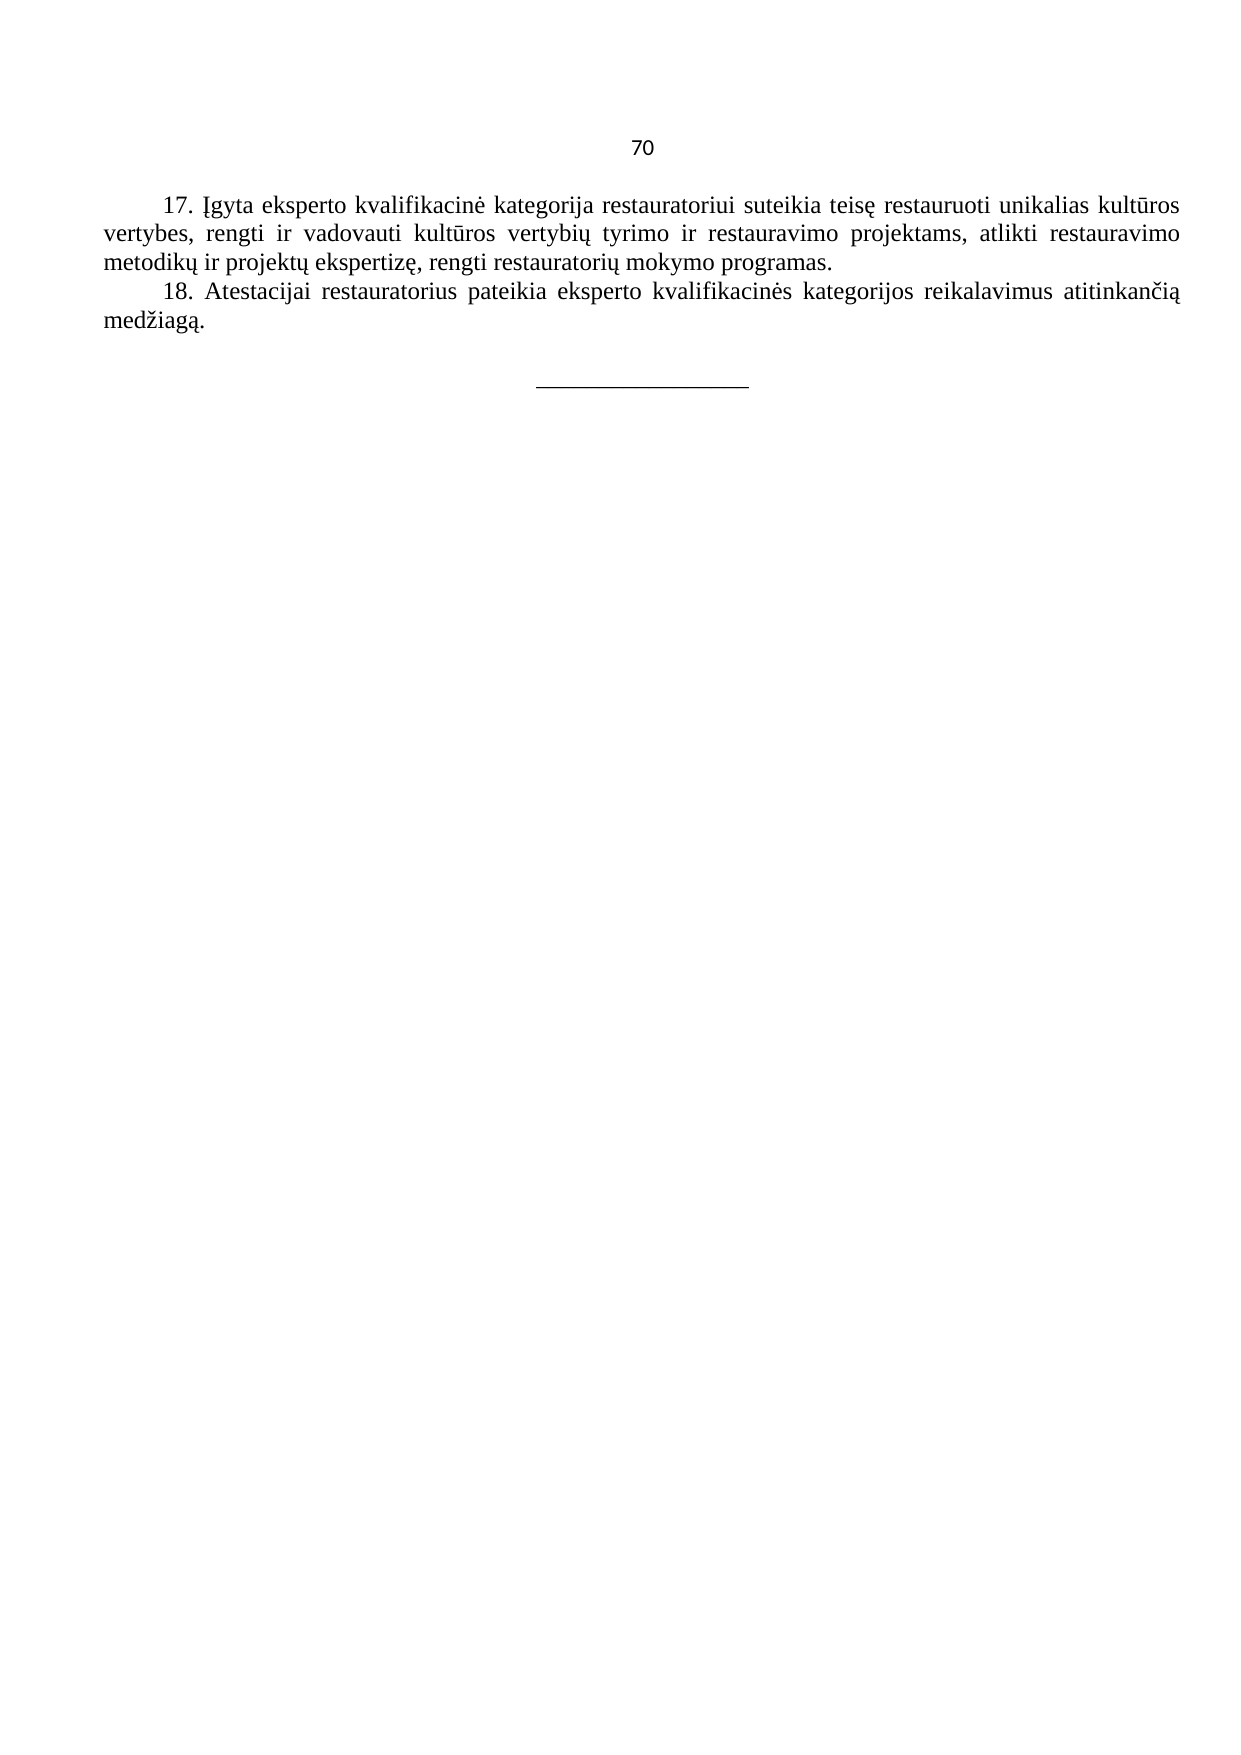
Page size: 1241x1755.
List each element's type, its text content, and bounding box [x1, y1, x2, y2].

text 17. Įgyta eksperto kvalifikacinė kategorija restauratoriui suteikia teisę restauruoti unikalias kultūros vertybes, rengti ir vadovauti kultūros vertybių tyrimo ir restauravimo projektams, atlikti restauravimo metodikų ir projektų ekspertizę, rengti restauratorių mokymo programas. [103, 190, 1181, 276]
text 18. Atestacijai restauratorius pateikia eksperto kvalifikacinės kategorijos reikalavimus atitinkančią medžiagą. [103, 276, 1181, 333]
text _________________ [103, 362, 1181, 391]
